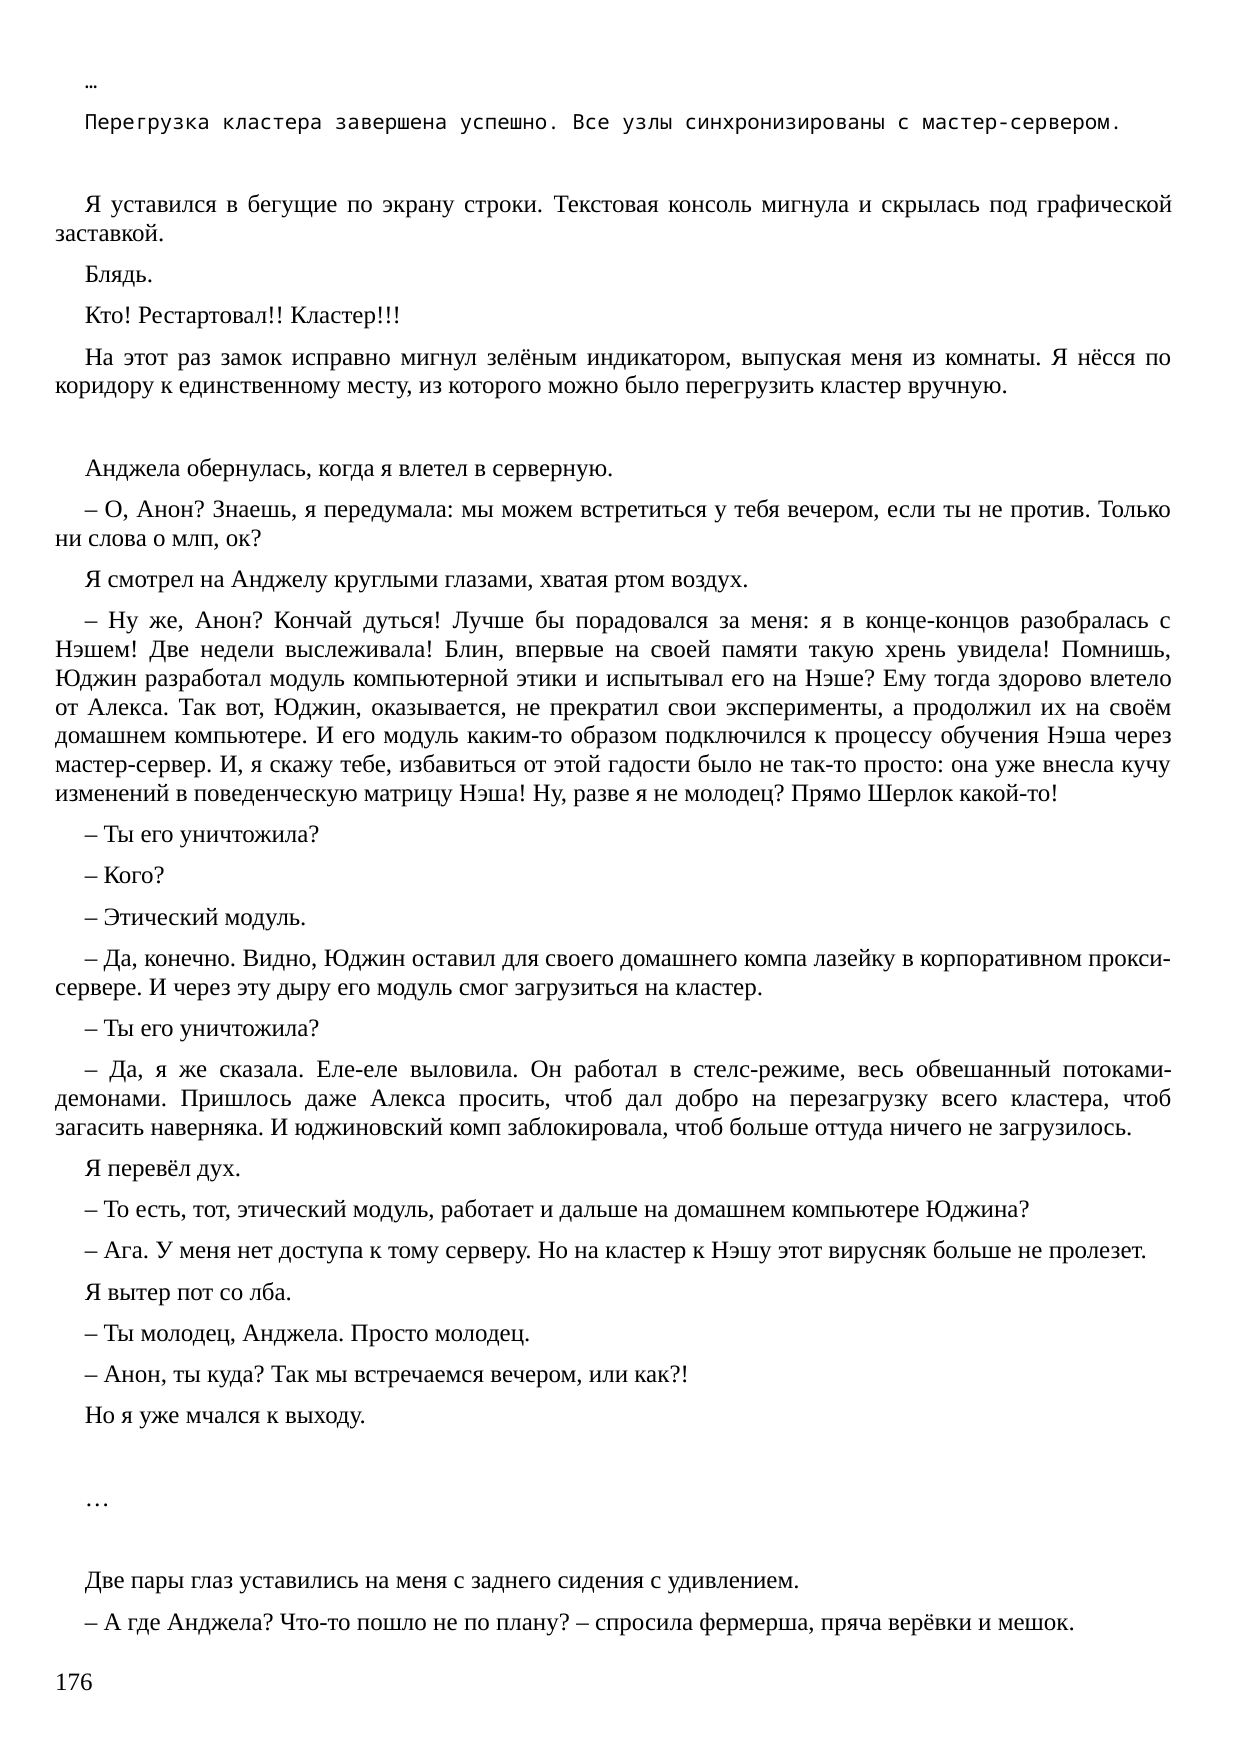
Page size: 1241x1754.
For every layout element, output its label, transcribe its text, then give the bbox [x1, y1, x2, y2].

text – Ты его уничтожила? [55, 1013, 1173, 1042]
text – Да, я же сказала. Еле-еле выловила. Он работал в стелс-режиме, весь обвешанный потоками-демонами. Пришлось даже Алекса просить, чтоб дал добро на перезагрузку всего кластера, чтоб загасить наверняка. И юджиновский комп заблокировала, чтоб больше оттуда ничего не загрузилось. [55, 1054, 1173, 1140]
text Я перевёл дух. [55, 1153, 1173, 1182]
text Я вытер пот со лба. [55, 1277, 1173, 1305]
text Перегрузка кластера завершена успешно. Все узлы синхронизированы с мастер-сервером. [55, 107, 1173, 135]
text – Ага. У меня нет доступа к тому серверу. Но на кластер к Нэшу этот вирусняк больше не пролезет. [55, 1235, 1173, 1264]
text Я уставился в бегущие по экрану строки. Текстовая консоль мигнула и скрылась под графической заставкой. [55, 189, 1173, 247]
text – Этический модуль. [55, 902, 1173, 930]
text – Ты молодец, Анджела. Просто молодец. [55, 1318, 1173, 1347]
text Я смотрел на Анджелу круглыми глазами, хватая ртом воздух. [55, 564, 1173, 593]
text – Ну же, Анон? Кончай дуться! Лучше бы порадовался за меня: я в конце-концов разобралась с Нэшем! Две недели выслеживала! Блин, впервые на своей памяти такую хрень увидела! Помнишь, Юджин разработал модуль компьютерной этики и испытывал его на Нэше? Ему тогда здорово влетело от Алекса. Так вот, Юджин, оказывается, не прекратил свои эксперименты, а продолжил их на своём домашнем компьютере. И его модуль каким-то образом подключился к процессу обучения Нэша через мастер-сервер. И, я скажу тебе, избавиться от этой гадости было не так-то просто: она уже внесла кучу изменений в поведенческую матрицу Нэша! Ну, разве я не молодец? Прямо Шерлок какой-то! [55, 605, 1173, 807]
text – А где Анджела? Что-то пошло не по плану? – спросила фермерша, пряча верёвки и мешок. [55, 1607, 1173, 1635]
text … [55, 66, 1173, 94]
text Но я уже мчался к выходу. [55, 1400, 1173, 1429]
text – Да, конечно. Видно, Юджин оставил для своего домашнего компа лазейку в корпоративном прокси-сервере. И через эту дыру его модуль смог загрузиться на кластер. [55, 943, 1173, 1000]
text – То есть, тот, этический модуль, работает и дальше на домашнем компьютере Юджина? [55, 1194, 1173, 1223]
text … [55, 1483, 1173, 1512]
text Блядь. [55, 259, 1173, 288]
text На этот раз замок исправно мигнул зелёным индикатором, выпуская меня из комнаты. Я нёсся по коридору к единственному месту, из которого можно было перегрузить кластер вручную. [55, 342, 1173, 399]
text – Ты его уничтожила? [55, 819, 1173, 848]
text – Анон, ты куда? Так мы встречаемся вечером, или как?! [55, 1359, 1173, 1388]
text – Кого? [55, 860, 1173, 889]
text Две пары глаз уставились на меня с заднего сидения с удивлением. [55, 1565, 1173, 1594]
text Анджела обернулась, когда я влетел в серверную. [55, 453, 1173, 482]
text – О, Анон? Знаешь, я передумала: мы можем встретиться у тебя вечером, если ты не против. Только ни слова о млп, ок? [55, 494, 1173, 552]
text Кто! Рестартовал!! Кластер!!! [55, 300, 1173, 329]
